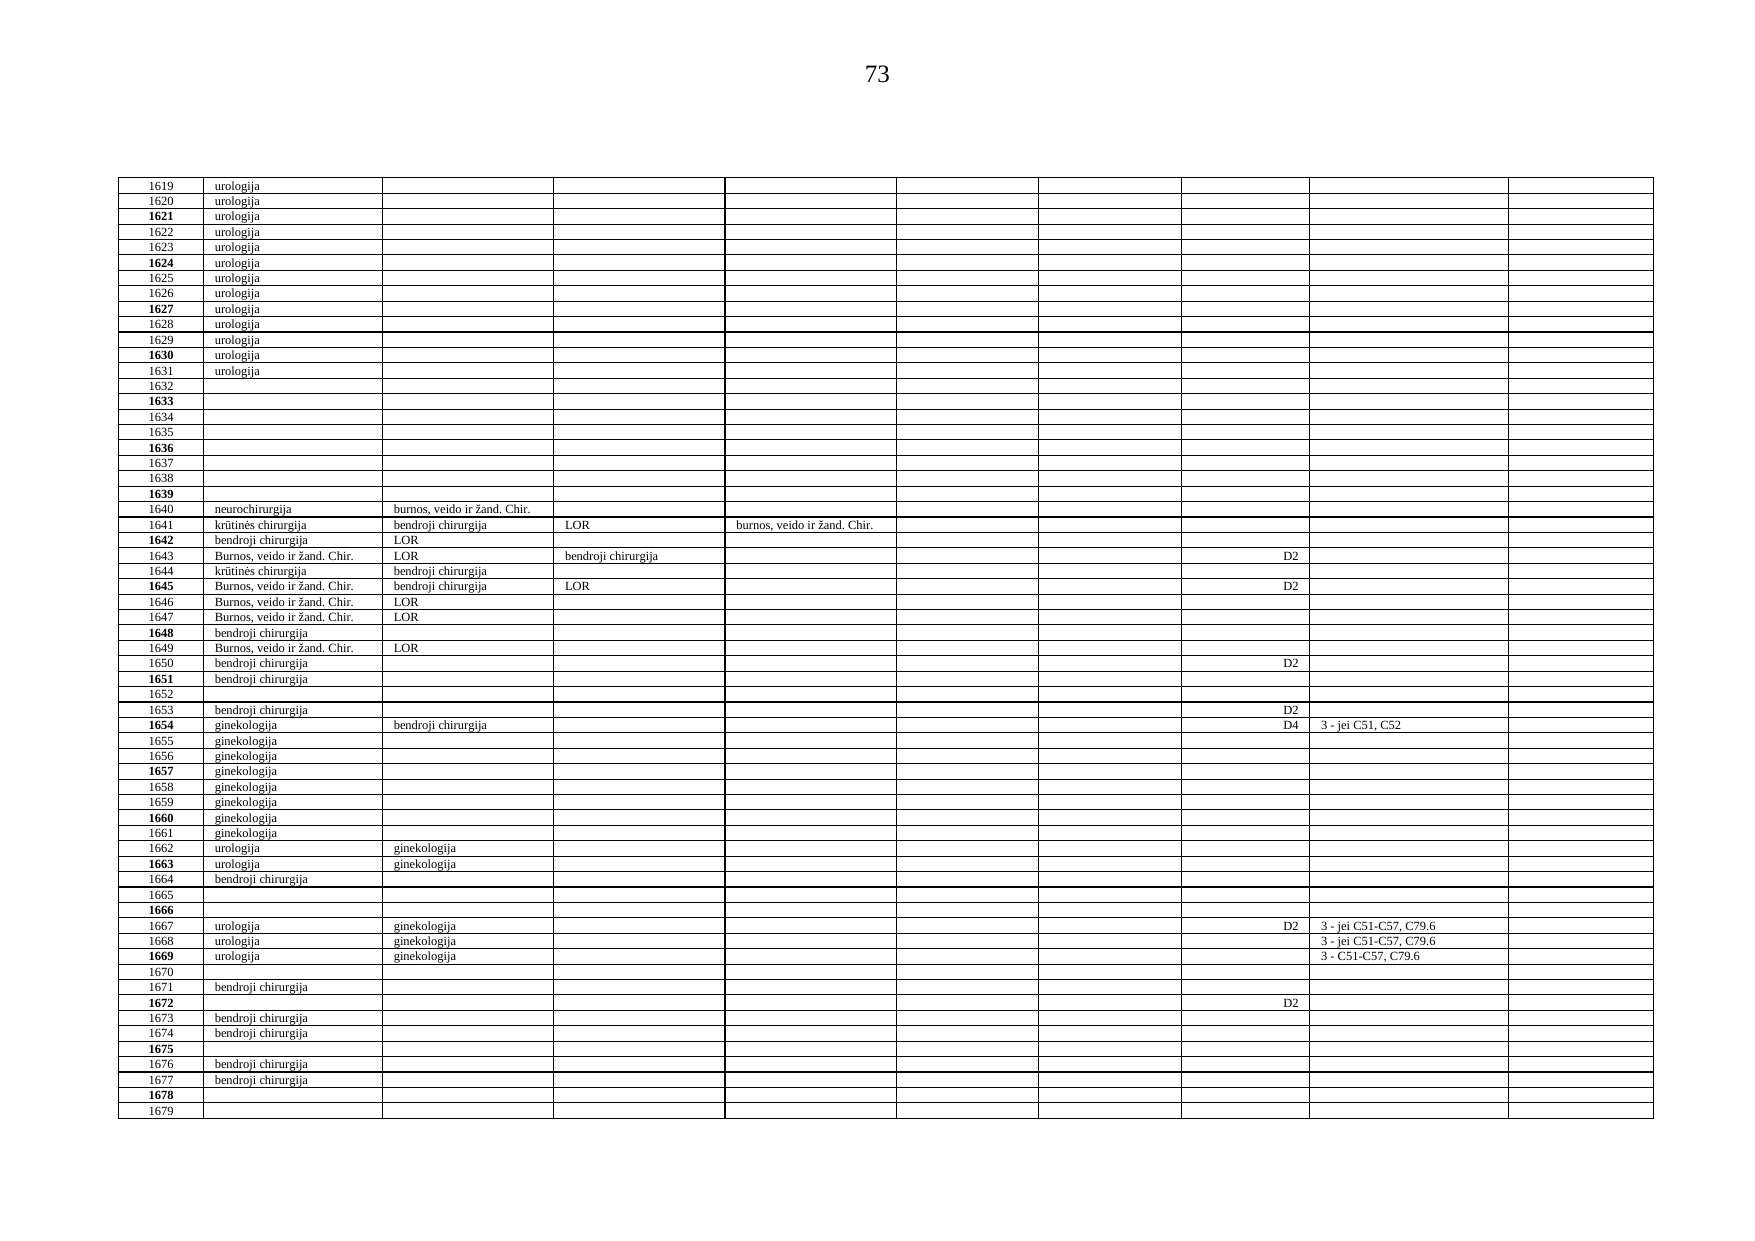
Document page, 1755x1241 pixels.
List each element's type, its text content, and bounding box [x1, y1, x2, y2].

table_cell 1678 [119, 1088, 203, 1102]
table_cell 1649 [119, 641, 203, 655]
table_cell [1310, 394, 1508, 408]
table_cell [726, 625, 896, 640]
table_cell [383, 271, 553, 285]
table_cell [726, 641, 896, 655]
table_cell bendroji chirurgija [554, 548, 724, 563]
table_cell [1182, 1073, 1309, 1087]
table_cell [897, 934, 1038, 948]
table_cell [1509, 548, 1653, 563]
table_cell [1182, 209, 1309, 223]
table_cell [554, 456, 724, 470]
table_cell [554, 1073, 724, 1087]
table_cell [554, 1026, 724, 1041]
table_cell [1182, 1103, 1309, 1118]
table_cell [897, 240, 1038, 254]
table_cell [897, 1026, 1038, 1041]
table_cell [1509, 764, 1653, 778]
table_cell [383, 363, 553, 378]
table_cell [1039, 749, 1181, 763]
table_cell [1509, 255, 1653, 270]
table_cell [1039, 995, 1181, 1010]
table_cell D2 [1182, 703, 1309, 717]
table_cell [897, 564, 1038, 578]
table_cell [726, 394, 896, 408]
table_cell [1039, 980, 1181, 994]
table_cell [1039, 286, 1181, 301]
table_cell [897, 1073, 1038, 1087]
table_cell bendroji chirurgija [383, 518, 553, 532]
table_cell [1039, 888, 1181, 902]
table_cell [383, 333, 553, 347]
table_cell [1182, 564, 1309, 578]
table_cell 1631 [119, 363, 203, 378]
table_cell [726, 471, 896, 486]
table_cell [1509, 810, 1653, 825]
table_cell [897, 317, 1038, 331]
table_cell [383, 810, 553, 825]
table_cell [897, 888, 1038, 902]
table_cell urologija [204, 178, 382, 193]
table_cell urologija [204, 934, 382, 948]
table_cell 1629 [119, 333, 203, 347]
table_cell [1310, 456, 1508, 470]
table_cell [554, 780, 724, 794]
table_cell ginekologija [383, 918, 553, 933]
table_cell [383, 194, 553, 208]
table_cell [1310, 579, 1508, 593]
table_cell [1039, 518, 1181, 532]
table_cell [897, 687, 1038, 701]
table_cell [554, 625, 724, 640]
table_cell [897, 733, 1038, 748]
table_cell [1039, 302, 1181, 316]
table_cell [554, 487, 724, 501]
table_cell [554, 194, 724, 208]
table_cell [897, 225, 1038, 239]
table_cell [204, 888, 382, 902]
table_cell [383, 703, 553, 717]
table_cell [726, 487, 896, 501]
table_cell [383, 795, 553, 809]
table_cell [897, 656, 1038, 671]
table_cell [726, 749, 896, 763]
table_cell [1310, 795, 1508, 809]
table_cell [897, 810, 1038, 825]
table_cell [554, 471, 724, 486]
table_cell [726, 255, 896, 270]
table_cell [383, 348, 553, 362]
table_cell [383, 440, 553, 455]
table_cell [1039, 795, 1181, 809]
table_cell [204, 394, 382, 408]
table_cell [897, 533, 1038, 547]
table_cell [1182, 841, 1309, 856]
table_cell [726, 1088, 896, 1102]
table_cell 1621 [119, 209, 203, 223]
table_cell [1182, 333, 1309, 347]
table_cell [897, 841, 1038, 856]
table_cell [1310, 286, 1508, 301]
table_cell [554, 240, 724, 254]
table_cell [1310, 518, 1508, 532]
table_cell [726, 456, 896, 470]
table_cell [1039, 548, 1181, 563]
table_cell [1039, 718, 1181, 732]
table_cell urologija [204, 225, 382, 239]
table_cell Burnos, veido ir žand. Chir. [204, 548, 382, 563]
table_cell [1509, 471, 1653, 486]
table_cell urologija [204, 363, 382, 378]
table_cell [1509, 641, 1653, 655]
table_cell 1637 [119, 456, 203, 470]
table_cell [1039, 363, 1181, 378]
table_cell LOR [383, 610, 553, 624]
table_cell [554, 795, 724, 809]
table_cell 1636 [119, 440, 203, 455]
table_cell [726, 1103, 896, 1118]
table_cell [383, 394, 553, 408]
table_cell [383, 749, 553, 763]
table_cell [897, 348, 1038, 362]
table_cell [554, 1057, 724, 1071]
table_cell urologija [204, 841, 382, 856]
table_cell [897, 502, 1038, 516]
table_cell [1039, 209, 1181, 223]
table_cell [1039, 471, 1181, 486]
table_cell [554, 718, 724, 732]
table_cell [554, 703, 724, 717]
table_cell [1310, 1026, 1508, 1041]
table_cell [1310, 857, 1508, 871]
table_cell 1623 [119, 240, 203, 254]
table_cell [897, 903, 1038, 917]
table_cell [204, 487, 382, 501]
table_cell [1039, 841, 1181, 856]
table_cell 1658 [119, 780, 203, 794]
table_cell [554, 610, 724, 624]
table_cell [1310, 1011, 1508, 1025]
table_cell 1632 [119, 379, 203, 393]
table_cell [1310, 610, 1508, 624]
table_cell [554, 980, 724, 994]
table_cell ginekologija [383, 841, 553, 856]
table_cell 1622 [119, 225, 203, 239]
table_cell [1509, 1057, 1653, 1071]
table_cell [897, 271, 1038, 285]
table_cell [897, 1057, 1038, 1071]
table_cell [554, 564, 724, 578]
table_cell [1182, 363, 1309, 378]
table_cell [726, 178, 896, 193]
table_cell [1509, 456, 1653, 470]
table_cell [897, 379, 1038, 393]
table_cell Burnos, veido ir žand. Chir. [204, 579, 382, 593]
table_cell [1310, 703, 1508, 717]
table_cell krūtinės chirurgija [204, 564, 382, 578]
table_cell neurochirurgija [204, 502, 382, 516]
table_cell 1656 [119, 749, 203, 763]
table_cell [554, 286, 724, 301]
table_cell [897, 718, 1038, 732]
table_cell 3 - jei C51-C57, C79.6 [1310, 934, 1508, 948]
table_cell [1310, 471, 1508, 486]
table_cell [1509, 733, 1653, 748]
table_cell [1310, 255, 1508, 270]
table_cell bendroji chirurgija [204, 656, 382, 671]
table_cell [1182, 1011, 1309, 1025]
table_cell urologija [204, 255, 382, 270]
table_cell [726, 980, 896, 994]
table_cell [554, 641, 724, 655]
table_cell [1310, 487, 1508, 501]
table_cell [897, 641, 1038, 655]
table_cell 1641 [119, 518, 203, 532]
table_cell [554, 333, 724, 347]
table_cell [1182, 949, 1309, 963]
table_cell [726, 795, 896, 809]
table_cell [1039, 780, 1181, 794]
table_cell [1310, 348, 1508, 362]
table_cell bendroji chirurgija [204, 672, 382, 686]
table_cell [1310, 903, 1508, 917]
table_cell [726, 841, 896, 856]
table_cell 1639 [119, 487, 203, 501]
table_cell 1663 [119, 857, 203, 871]
table_cell [554, 1011, 724, 1025]
table_cell [1509, 1026, 1653, 1041]
table_cell [554, 363, 724, 378]
table_cell [1182, 780, 1309, 794]
table_cell [1310, 1042, 1508, 1056]
table_cell [897, 595, 1038, 609]
table_cell [1039, 533, 1181, 547]
table_cell [1182, 857, 1309, 871]
table_cell 1674 [119, 1026, 203, 1041]
table_cell [1509, 872, 1653, 886]
table_cell [1039, 872, 1181, 886]
table_cell [204, 1088, 382, 1102]
table_cell [726, 533, 896, 547]
table_cell [1310, 379, 1508, 393]
table_cell [554, 826, 724, 840]
table_cell [726, 333, 896, 347]
table_cell [1182, 610, 1309, 624]
table_cell [1182, 641, 1309, 655]
table_cell 1672 [119, 995, 203, 1010]
table_cell [1509, 533, 1653, 547]
table_cell [726, 410, 896, 424]
table_cell 3 - jei C51-C57, C79.6 [1310, 918, 1508, 933]
table_cell Burnos, veido ir žand. Chir. [204, 595, 382, 609]
table_cell [554, 410, 724, 424]
table_cell 1645 [119, 579, 203, 593]
table_cell [897, 764, 1038, 778]
table_cell [897, 363, 1038, 378]
table_cell [726, 1042, 896, 1056]
table_cell [383, 656, 553, 671]
table_cell bendroji chirurgija [204, 1057, 382, 1071]
table_cell [1039, 934, 1181, 948]
table_cell [897, 579, 1038, 593]
table_cell burnos, veido ir žand. Chir. [726, 518, 896, 532]
table_cell [1509, 518, 1653, 532]
table_cell [554, 1042, 724, 1056]
table_cell [1509, 656, 1653, 671]
table_cell [1182, 194, 1309, 208]
table_cell krūtinės chirurgija [204, 518, 382, 532]
table_cell [1039, 564, 1181, 578]
table_cell 1677 [119, 1073, 203, 1087]
table_cell [1039, 579, 1181, 593]
table_cell [897, 826, 1038, 840]
table_cell D4 [1182, 718, 1309, 732]
table_cell [1509, 564, 1653, 578]
table_cell [1310, 841, 1508, 856]
table_cell [1509, 749, 1653, 763]
table_cell [383, 980, 553, 994]
table_cell [383, 425, 553, 439]
table_cell [1310, 826, 1508, 840]
table_cell [1310, 641, 1508, 655]
table_cell [726, 194, 896, 208]
table_cell urologija [204, 194, 382, 208]
table_cell [383, 255, 553, 270]
table_cell [1310, 333, 1508, 347]
table_cell [554, 857, 724, 871]
table_cell [554, 687, 724, 701]
table_cell ginekologija [383, 934, 553, 948]
table_cell [1310, 810, 1508, 825]
table_cell [726, 302, 896, 316]
table_cell [1509, 672, 1653, 686]
table_cell urologija [204, 209, 382, 223]
table_cell [554, 810, 724, 825]
table_cell [1182, 733, 1309, 748]
table_cell [554, 502, 724, 516]
table_cell [1509, 703, 1653, 717]
table_cell 1643 [119, 548, 203, 563]
table_cell urologija [204, 857, 382, 871]
table_cell 1625 [119, 271, 203, 285]
table_cell [1509, 333, 1653, 347]
table_cell [1310, 1103, 1508, 1118]
table_cell [1182, 672, 1309, 686]
table_cell [1182, 934, 1309, 948]
table_cell [1509, 178, 1653, 193]
table_cell [1182, 240, 1309, 254]
table_cell [1182, 518, 1309, 532]
table_cell [1509, 687, 1653, 701]
table_cell [1039, 425, 1181, 439]
table_cell [1509, 502, 1653, 516]
table_cell [897, 965, 1038, 979]
table_cell ginekologija [204, 764, 382, 778]
table_cell 1650 [119, 656, 203, 671]
table_cell [1039, 1103, 1181, 1118]
table_cell [383, 1103, 553, 1118]
table_cell [1182, 533, 1309, 547]
table_cell [1509, 595, 1653, 609]
table_cell [1509, 718, 1653, 732]
table_cell [1310, 440, 1508, 455]
table_cell 1676 [119, 1057, 203, 1071]
table_cell D2 [1182, 656, 1309, 671]
table_cell [554, 379, 724, 393]
table_cell [1509, 1042, 1653, 1056]
table_cell [897, 425, 1038, 439]
table_cell [1039, 610, 1181, 624]
table_cell [383, 456, 553, 470]
table_cell [726, 888, 896, 902]
table_cell [726, 656, 896, 671]
table_cell [726, 703, 896, 717]
table_cell [726, 949, 896, 963]
table_cell 1662 [119, 841, 203, 856]
table_cell urologija [204, 333, 382, 347]
table_cell urologija [204, 286, 382, 301]
table_cell [897, 672, 1038, 686]
table_cell [726, 425, 896, 439]
table_cell urologija [204, 302, 382, 316]
table_cell [1039, 225, 1181, 239]
table_cell [897, 610, 1038, 624]
table_cell [554, 302, 724, 316]
table_cell [1509, 363, 1653, 378]
table_cell [1182, 687, 1309, 701]
table_cell 1635 [119, 425, 203, 439]
table_cell [554, 209, 724, 223]
table_cell [897, 1011, 1038, 1025]
table_cell [1182, 595, 1309, 609]
table_cell [383, 903, 553, 917]
table_cell [554, 1088, 724, 1102]
table_cell ginekologija [383, 949, 553, 963]
table_cell [726, 903, 896, 917]
table_cell [726, 286, 896, 301]
table_cell 1619 [119, 178, 203, 193]
table_cell [383, 995, 553, 1010]
table_cell [1182, 1057, 1309, 1071]
table_cell LOR [554, 579, 724, 593]
table_cell [1310, 502, 1508, 516]
table_cell urologija [204, 949, 382, 963]
table_cell [1509, 610, 1653, 624]
table_cell [1039, 625, 1181, 640]
table_cell [1509, 1073, 1653, 1087]
table_cell 3 - jei C51, C52 [1310, 718, 1508, 732]
table_cell [1509, 795, 1653, 809]
table_cell [554, 934, 724, 948]
table_cell [554, 440, 724, 455]
table_cell bendroji chirurgija [204, 872, 382, 886]
table_cell [554, 1103, 724, 1118]
table_cell D2 [1182, 548, 1309, 563]
table_cell LOR [383, 595, 553, 609]
table_cell [1182, 1042, 1309, 1056]
table_cell [1509, 240, 1653, 254]
table_cell [1039, 194, 1181, 208]
table_cell [1182, 178, 1309, 193]
table_cell [204, 379, 382, 393]
table_cell [897, 1042, 1038, 1056]
table_cell [897, 286, 1038, 301]
table_cell [1182, 810, 1309, 825]
table_cell [1310, 240, 1508, 254]
table_cell [726, 363, 896, 378]
table_cell 1657 [119, 764, 203, 778]
table_cell [1509, 1011, 1653, 1025]
table_cell [383, 672, 553, 686]
table_cell [383, 410, 553, 424]
table_cell 1668 [119, 934, 203, 948]
table_cell [1509, 995, 1653, 1010]
table_cell [1509, 903, 1653, 917]
table_cell [897, 178, 1038, 193]
table_cell bendroji chirurgija [383, 718, 553, 732]
table_cell [204, 440, 382, 455]
table_cell [1310, 302, 1508, 316]
table_cell [726, 1011, 896, 1025]
table_cell urologija [204, 317, 382, 331]
table_cell [1182, 271, 1309, 285]
table_cell [1310, 780, 1508, 794]
table_cell 1640 [119, 502, 203, 516]
table_cell burnos, veido ir žand. Chir. [383, 502, 553, 516]
table_cell [204, 1103, 382, 1118]
table_cell [897, 194, 1038, 208]
table_cell [383, 764, 553, 778]
table_cell [1182, 317, 1309, 331]
table_cell 1626 [119, 286, 203, 301]
table_cell [554, 995, 724, 1010]
table_cell [383, 1088, 553, 1102]
table_cell 1661 [119, 826, 203, 840]
table_cell [1039, 1026, 1181, 1041]
table_cell [1310, 656, 1508, 671]
table_cell [897, 255, 1038, 270]
table_cell [1509, 934, 1653, 948]
table_cell [383, 1011, 553, 1025]
table_cell [726, 1073, 896, 1087]
table_cell [554, 656, 724, 671]
table_cell [1310, 764, 1508, 778]
table_cell [897, 949, 1038, 963]
table_cell [1182, 487, 1309, 501]
table_cell [554, 872, 724, 886]
table_cell [554, 425, 724, 439]
table_cell 1628 [119, 317, 203, 331]
table_cell [383, 965, 553, 979]
table_cell [1182, 255, 1309, 270]
table_cell [1509, 225, 1653, 239]
table_cell [897, 333, 1038, 347]
table_cell [383, 379, 553, 393]
table_cell [554, 255, 724, 270]
table_cell [383, 302, 553, 316]
table_cell [1310, 564, 1508, 578]
table_cell 1627 [119, 302, 203, 316]
table_cell [383, 1026, 553, 1041]
table_cell 1664 [119, 872, 203, 886]
table_cell 1655 [119, 733, 203, 748]
table_cell [1039, 1088, 1181, 1102]
table_cell [897, 703, 1038, 717]
table_cell [204, 903, 382, 917]
table_cell 1638 [119, 471, 203, 486]
table_cell [726, 810, 896, 825]
table_cell [1182, 1088, 1309, 1102]
table_cell [1182, 826, 1309, 840]
table_cell [1182, 302, 1309, 316]
table_cell [1182, 410, 1309, 424]
table_cell [726, 225, 896, 239]
table_cell [383, 240, 553, 254]
table_cell [204, 410, 382, 424]
table_cell [1310, 872, 1508, 886]
table_cell [726, 934, 896, 948]
table_cell [1310, 317, 1508, 331]
table_cell [1182, 394, 1309, 408]
table_cell [204, 995, 382, 1010]
table_cell [726, 595, 896, 609]
table_cell 1666 [119, 903, 203, 917]
table_cell [1509, 579, 1653, 593]
table_cell [1182, 471, 1309, 486]
table_cell [554, 672, 724, 686]
table_cell [1310, 271, 1508, 285]
table_cell [1039, 1042, 1181, 1056]
table_cell [1039, 641, 1181, 655]
table_cell [554, 949, 724, 963]
table_cell Burnos, veido ir žand. Chir. [204, 610, 382, 624]
table_cell [1039, 410, 1181, 424]
table_cell [1182, 456, 1309, 470]
table_cell 3 - C51-C57, C79.6 [1310, 949, 1508, 963]
table_cell [897, 795, 1038, 809]
table_cell [1039, 456, 1181, 470]
table_cell [383, 733, 553, 748]
table_cell [1310, 687, 1508, 701]
table_cell [1039, 255, 1181, 270]
table_cell [1182, 625, 1309, 640]
table_cell [1509, 286, 1653, 301]
table_cell [726, 780, 896, 794]
table_cell [554, 841, 724, 856]
table_cell [554, 348, 724, 362]
table_cell [1039, 1011, 1181, 1025]
table_cell [897, 440, 1038, 455]
table_cell LOR [383, 548, 553, 563]
table_cell [554, 271, 724, 285]
table_cell [1182, 425, 1309, 439]
table_cell [383, 209, 553, 223]
table_cell [383, 872, 553, 886]
table_cell [897, 302, 1038, 316]
table_cell [897, 548, 1038, 563]
table_cell [1509, 980, 1653, 994]
table_cell bendroji chirurgija [204, 533, 382, 547]
table_cell [1509, 394, 1653, 408]
table_cell [1509, 440, 1653, 455]
table_cell [1310, 1057, 1508, 1071]
table_cell [1182, 348, 1309, 362]
table_cell [1509, 1088, 1653, 1102]
table_cell [1509, 857, 1653, 871]
table_cell 1671 [119, 980, 203, 994]
table_cell [554, 903, 724, 917]
table_cell urologija [204, 918, 382, 933]
table_cell [383, 225, 553, 239]
table_cell [1182, 795, 1309, 809]
table_cell [897, 857, 1038, 871]
table_cell [554, 533, 724, 547]
table_cell [1039, 810, 1181, 825]
table_cell [1310, 194, 1508, 208]
table_cell 1648 [119, 625, 203, 640]
table_cell bendroji chirurgija [204, 1073, 382, 1087]
table_cell [1310, 595, 1508, 609]
table_cell D2 [1182, 995, 1309, 1010]
table_cell [897, 980, 1038, 994]
table_cell [1509, 918, 1653, 933]
table_cell [1182, 764, 1309, 778]
table_cell [1039, 487, 1181, 501]
table_cell bendroji chirurgija [204, 980, 382, 994]
table_cell [726, 548, 896, 563]
table_cell urologija [204, 271, 382, 285]
table_cell [1182, 286, 1309, 301]
table_cell [1039, 240, 1181, 254]
table_cell [726, 440, 896, 455]
table_cell LOR [383, 641, 553, 655]
table_cell 1652 [119, 687, 203, 701]
table_cell [726, 379, 896, 393]
table_cell [1039, 271, 1181, 285]
table_cell [1182, 965, 1309, 979]
table_cell [1509, 302, 1653, 316]
table_cell [1310, 1088, 1508, 1102]
table_cell [726, 826, 896, 840]
table_cell [1039, 595, 1181, 609]
table_cell [1509, 888, 1653, 902]
table_cell [897, 749, 1038, 763]
table_cell [1039, 672, 1181, 686]
table_cell [204, 1042, 382, 1056]
table_cell ginekologija [204, 749, 382, 763]
table_cell [897, 456, 1038, 470]
table_cell [383, 687, 553, 701]
table_cell bendroji chirurgija [383, 564, 553, 578]
table_cell 1646 [119, 595, 203, 609]
table_cell 1634 [119, 410, 203, 424]
table_cell [554, 888, 724, 902]
table_cell 1673 [119, 1011, 203, 1025]
table_cell [1310, 548, 1508, 563]
table_cell [1039, 178, 1181, 193]
table_cell 1647 [119, 610, 203, 624]
table_cell [554, 918, 724, 933]
table_cell 1665 [119, 888, 203, 902]
table_cell [1509, 625, 1653, 640]
table_cell [726, 1057, 896, 1071]
table_cell [1039, 826, 1181, 840]
table_cell 1667 [119, 918, 203, 933]
table_cell [383, 780, 553, 794]
table_cell [897, 410, 1038, 424]
table_cell [1182, 888, 1309, 902]
table_cell [383, 1057, 553, 1071]
table_cell [1182, 379, 1309, 393]
table_cell [726, 564, 896, 578]
table_cell [726, 271, 896, 285]
table_cell [383, 178, 553, 193]
table_cell [1310, 425, 1508, 439]
table_cell [1182, 225, 1309, 239]
table_cell [554, 749, 724, 763]
table_cell [726, 995, 896, 1010]
table_cell bendroji chirurgija [204, 1026, 382, 1041]
table_cell [1182, 749, 1309, 763]
table_cell [726, 240, 896, 254]
table_cell [1039, 348, 1181, 362]
table_cell [1310, 965, 1508, 979]
table_cell 1630 [119, 348, 203, 362]
table_cell [1509, 317, 1653, 331]
table_cell [1039, 317, 1181, 331]
table_cell [554, 764, 724, 778]
table_cell 1660 [119, 810, 203, 825]
table_cell [726, 965, 896, 979]
table_cell [1039, 687, 1181, 701]
table_cell 1670 [119, 965, 203, 979]
table_cell [1310, 410, 1508, 424]
table_cell [1509, 379, 1653, 393]
table_cell 1644 [119, 564, 203, 578]
table_cell [1039, 1073, 1181, 1087]
table_cell 1654 [119, 718, 203, 732]
table_cell LOR [554, 518, 724, 532]
table_cell [897, 872, 1038, 886]
table_cell [726, 687, 896, 701]
table_cell [1310, 995, 1508, 1010]
table_cell D2 [1182, 918, 1309, 933]
table_cell [1310, 980, 1508, 994]
table_cell [726, 317, 896, 331]
table_cell ginekologija [383, 857, 553, 871]
table_cell bendroji chirurgija [204, 703, 382, 717]
table_cell [726, 579, 896, 593]
table_cell [726, 672, 896, 686]
table_cell [1039, 949, 1181, 963]
table_cell [897, 487, 1038, 501]
table_cell [1509, 194, 1653, 208]
table_cell [1310, 1073, 1508, 1087]
table_cell [1310, 533, 1508, 547]
table_cell [383, 286, 553, 301]
table_cell [383, 826, 553, 840]
table_cell [383, 317, 553, 331]
table_cell [726, 502, 896, 516]
table_cell [383, 1073, 553, 1087]
table_cell [1310, 209, 1508, 223]
table_cell [554, 317, 724, 331]
table_cell [897, 780, 1038, 794]
table_cell [1039, 1057, 1181, 1071]
table_cell [1182, 1026, 1309, 1041]
table_cell [726, 918, 896, 933]
table_cell [1509, 1103, 1653, 1118]
table_cell [1509, 348, 1653, 362]
table_cell [554, 394, 724, 408]
table_cell [897, 918, 1038, 933]
table_cell [1039, 379, 1181, 393]
table_cell [1039, 333, 1181, 347]
table_cell ginekologija [204, 810, 382, 825]
table_cell [726, 872, 896, 886]
table_cell 1642 [119, 533, 203, 547]
table_cell [1039, 656, 1181, 671]
table_cell [726, 733, 896, 748]
table_cell [1039, 965, 1181, 979]
table_cell [1039, 440, 1181, 455]
table_cell ginekologija [204, 718, 382, 732]
table_cell [1039, 857, 1181, 871]
table_cell 1653 [119, 703, 203, 717]
table_cell [1310, 733, 1508, 748]
table_cell [1509, 965, 1653, 979]
table_cell [383, 471, 553, 486]
table_cell [1310, 888, 1508, 902]
table_cell [1182, 872, 1309, 886]
table_cell bendroji chirurgija [204, 1011, 382, 1025]
table_cell [1509, 949, 1653, 963]
table_cell [1509, 487, 1653, 501]
table_cell [204, 425, 382, 439]
table_cell [1039, 502, 1181, 516]
table_cell [897, 1103, 1038, 1118]
table_cell 1679 [119, 1103, 203, 1118]
table_cell [383, 487, 553, 501]
table_cell [554, 595, 724, 609]
table_cell [1509, 425, 1653, 439]
table_cell 1633 [119, 394, 203, 408]
table_cell 1675 [119, 1042, 203, 1056]
table_cell [1509, 780, 1653, 794]
table_cell [726, 209, 896, 223]
table_cell D2 [1182, 579, 1309, 593]
table_cell ginekologija [204, 795, 382, 809]
table_cell [1310, 225, 1508, 239]
table_cell [1509, 841, 1653, 856]
table_cell [1039, 703, 1181, 717]
table_cell [897, 209, 1038, 223]
table_cell [383, 1042, 553, 1056]
table_cell [1039, 394, 1181, 408]
table_cell [1509, 826, 1653, 840]
table_cell [204, 965, 382, 979]
table_cell [1310, 178, 1508, 193]
table_cell [1182, 502, 1309, 516]
table_cell [1310, 672, 1508, 686]
table_cell urologija [204, 348, 382, 362]
table_cell [1509, 271, 1653, 285]
table_cell [204, 687, 382, 701]
table_cell [204, 456, 382, 470]
table_cell [1509, 410, 1653, 424]
table_cell [897, 471, 1038, 486]
table_cell [1039, 918, 1181, 933]
table_cell [554, 225, 724, 239]
table_cell [897, 394, 1038, 408]
table_cell [726, 610, 896, 624]
table_cell [1039, 733, 1181, 748]
table_cell [726, 1026, 896, 1041]
table_cell LOR [383, 533, 553, 547]
table_cell [383, 888, 553, 902]
table_cell [726, 764, 896, 778]
table_cell bendroji chirurgija [204, 625, 382, 640]
table_cell [897, 995, 1038, 1010]
table_cell [204, 471, 382, 486]
table_cell 1624 [119, 255, 203, 270]
table_cell [1182, 980, 1309, 994]
table_cell [554, 178, 724, 193]
table_cell [897, 625, 1038, 640]
table_cell [1182, 903, 1309, 917]
table_cell [1039, 903, 1181, 917]
table_cell [897, 518, 1038, 532]
table_cell [1310, 749, 1508, 763]
table_cell ginekologija [204, 826, 382, 840]
table_cell [554, 965, 724, 979]
table_cell Burnos, veido ir žand. Chir. [204, 641, 382, 655]
table_cell bendroji chirurgija [383, 579, 553, 593]
table_cell [1310, 363, 1508, 378]
table_cell [726, 857, 896, 871]
table_cell [897, 1088, 1038, 1102]
table_cell urologija [204, 240, 382, 254]
table_cell 1620 [119, 194, 203, 208]
table_cell [383, 625, 553, 640]
table_cell ginekologija [204, 780, 382, 794]
table_cell 1669 [119, 949, 203, 963]
table_cell ginekologija [204, 733, 382, 748]
table_cell [726, 718, 896, 732]
table_cell [554, 733, 724, 748]
table_cell [1182, 440, 1309, 455]
table_cell [1509, 209, 1653, 223]
table_cell [1039, 764, 1181, 778]
table_cell [1310, 625, 1508, 640]
table_cell 1659 [119, 795, 203, 809]
table_cell [726, 348, 896, 362]
table_cell 1651 [119, 672, 203, 686]
